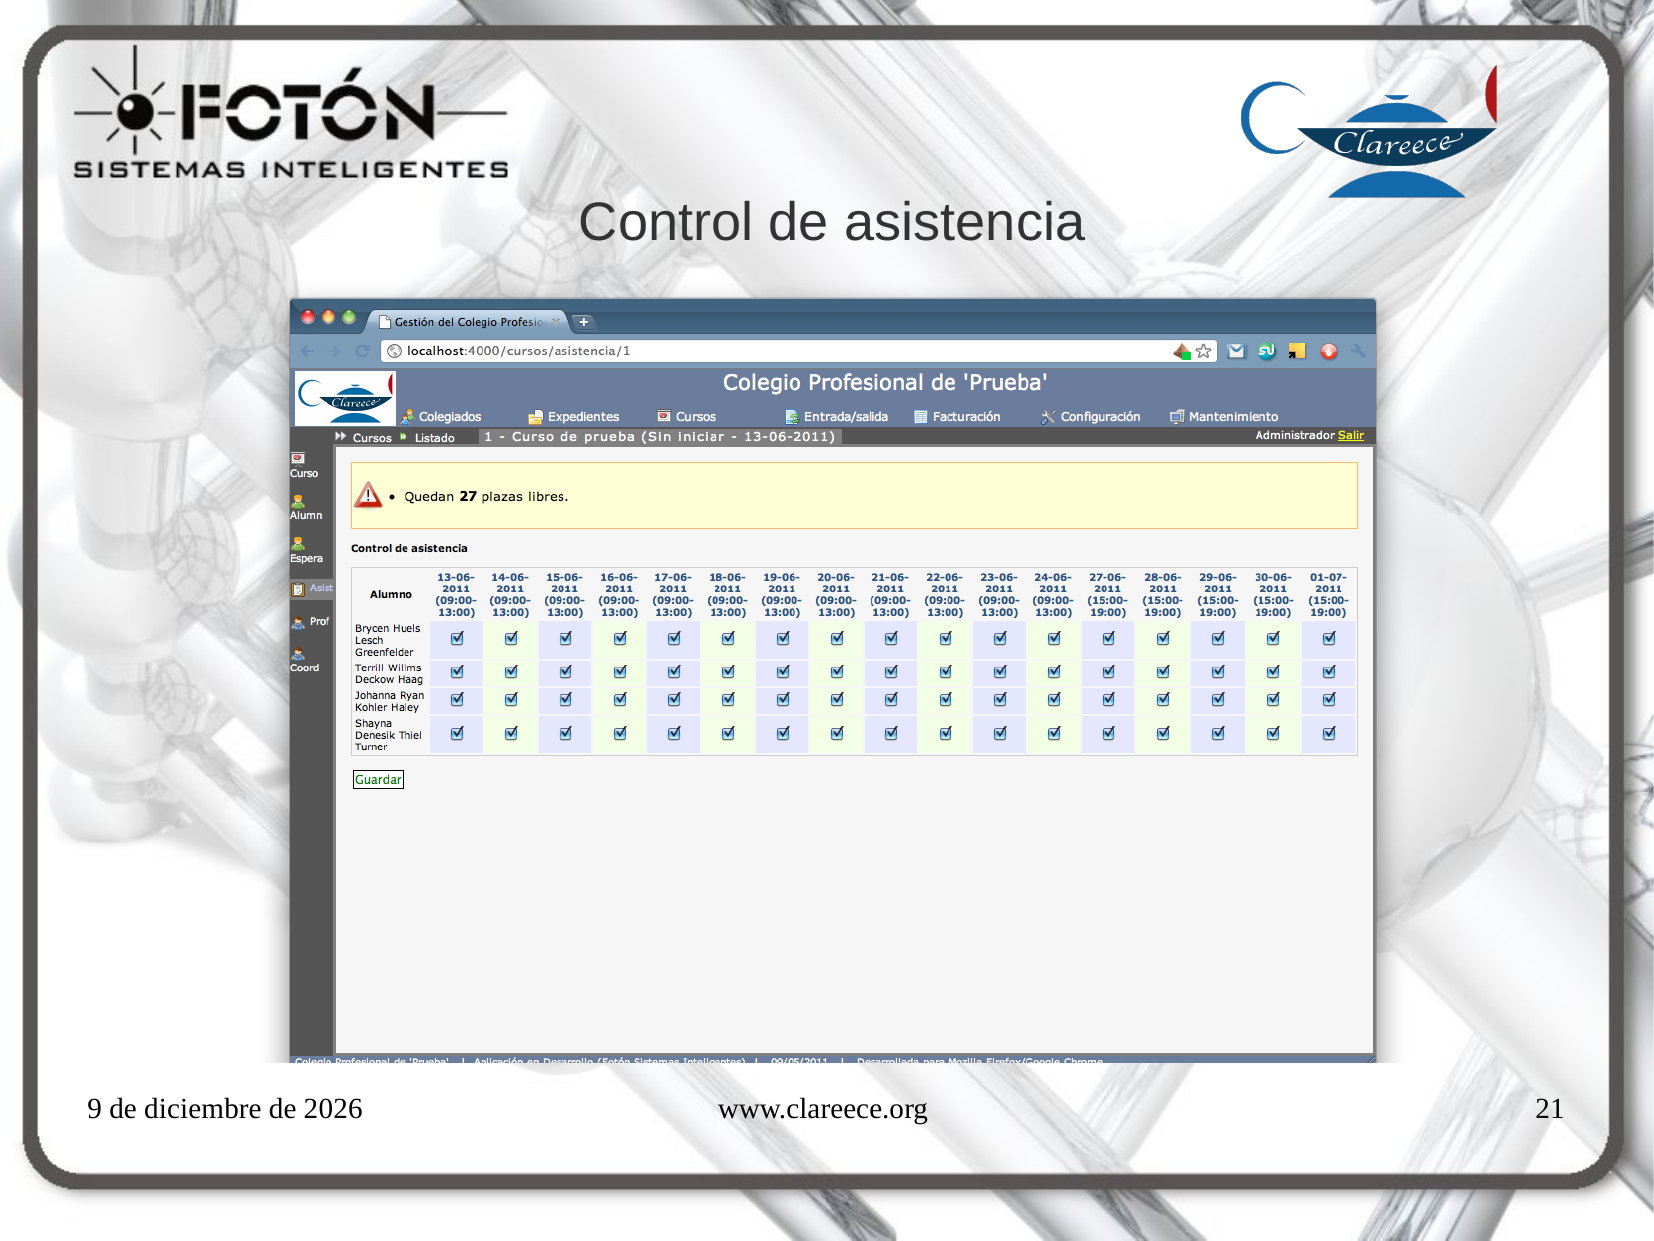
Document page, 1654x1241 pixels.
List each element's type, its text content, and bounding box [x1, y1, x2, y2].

picture [0, 0, 1654, 1241]
title Control de asistencia [88, 177, 1577, 266]
